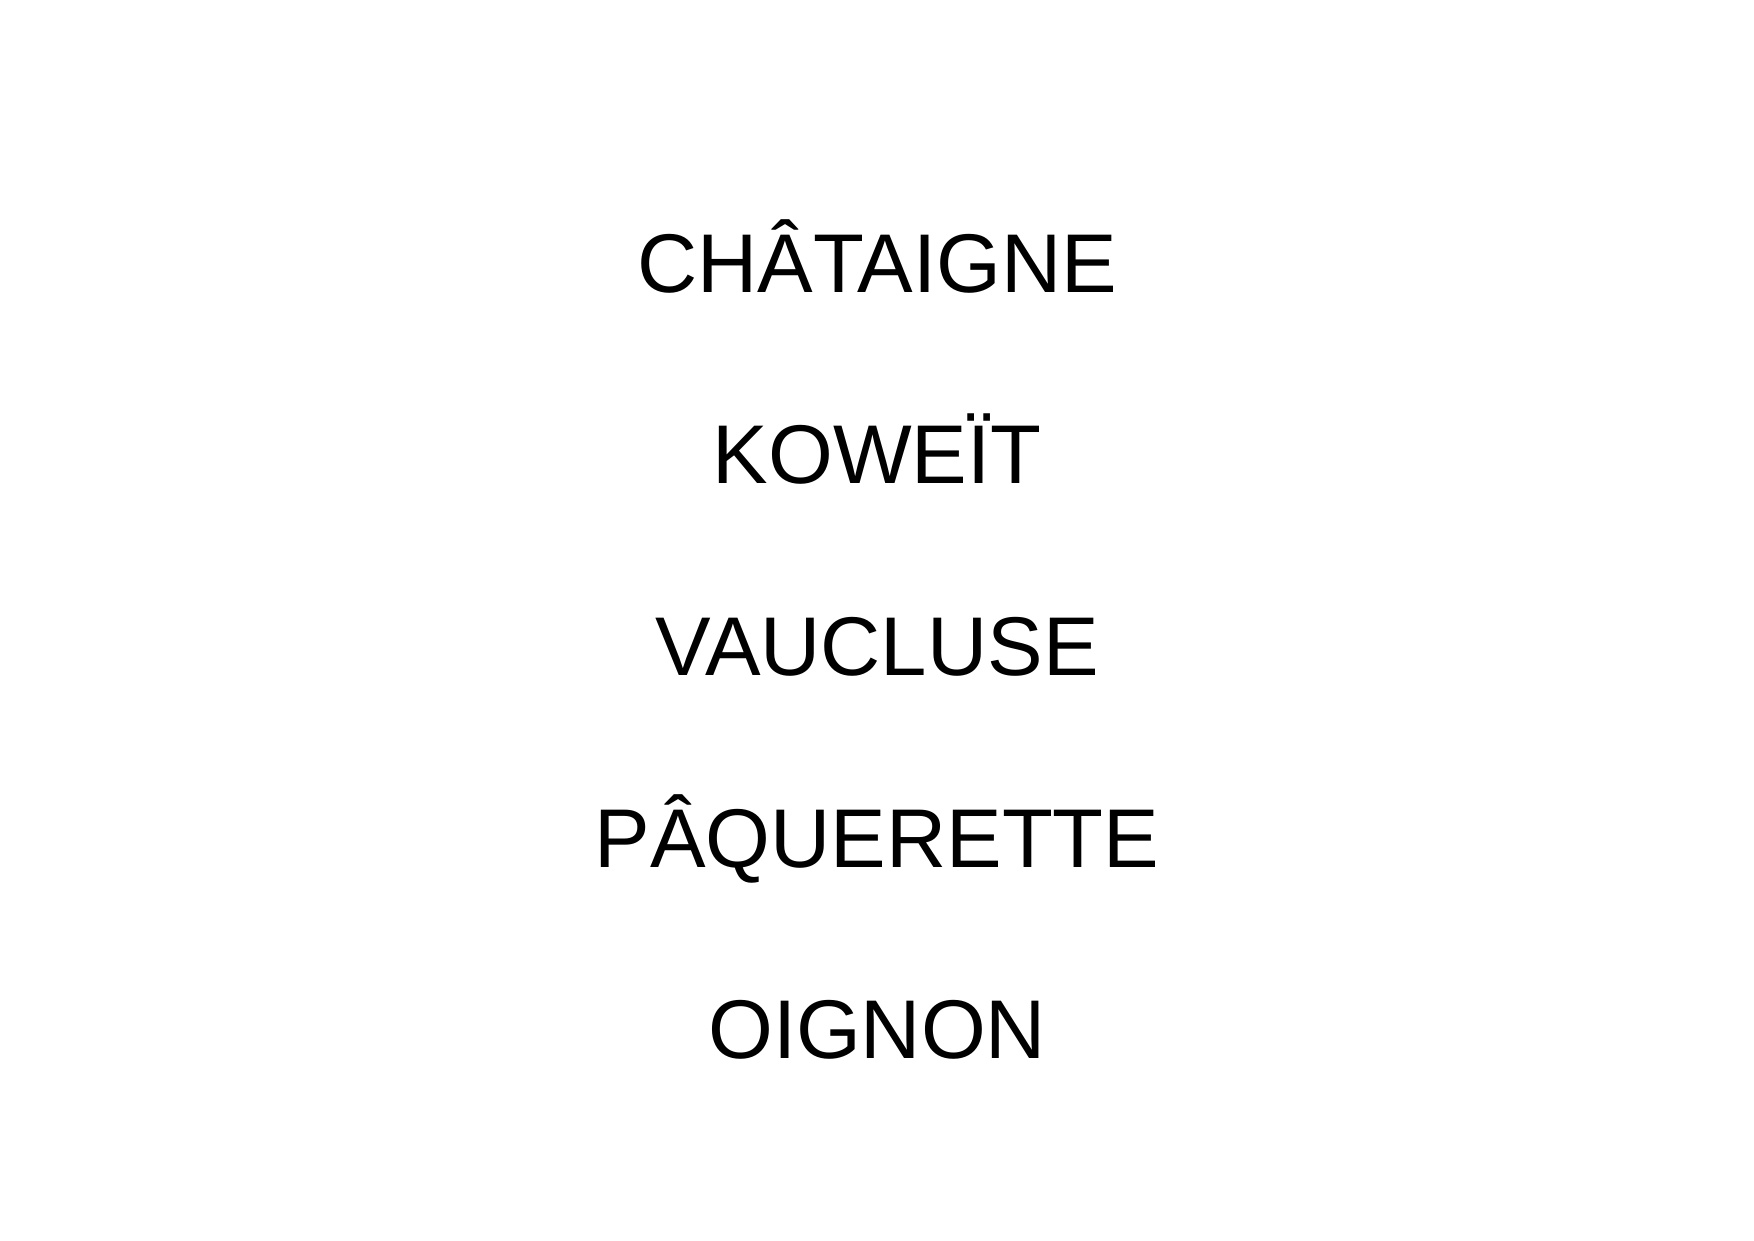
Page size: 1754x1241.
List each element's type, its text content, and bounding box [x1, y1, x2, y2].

text CHÂTAIGNE [118, 214, 1636, 310]
text KOWEÏT [118, 406, 1636, 501]
text PÂQUERETTE [118, 789, 1636, 885]
text VAUCLUSE [118, 597, 1636, 693]
text OIGNON [118, 981, 1636, 1076]
